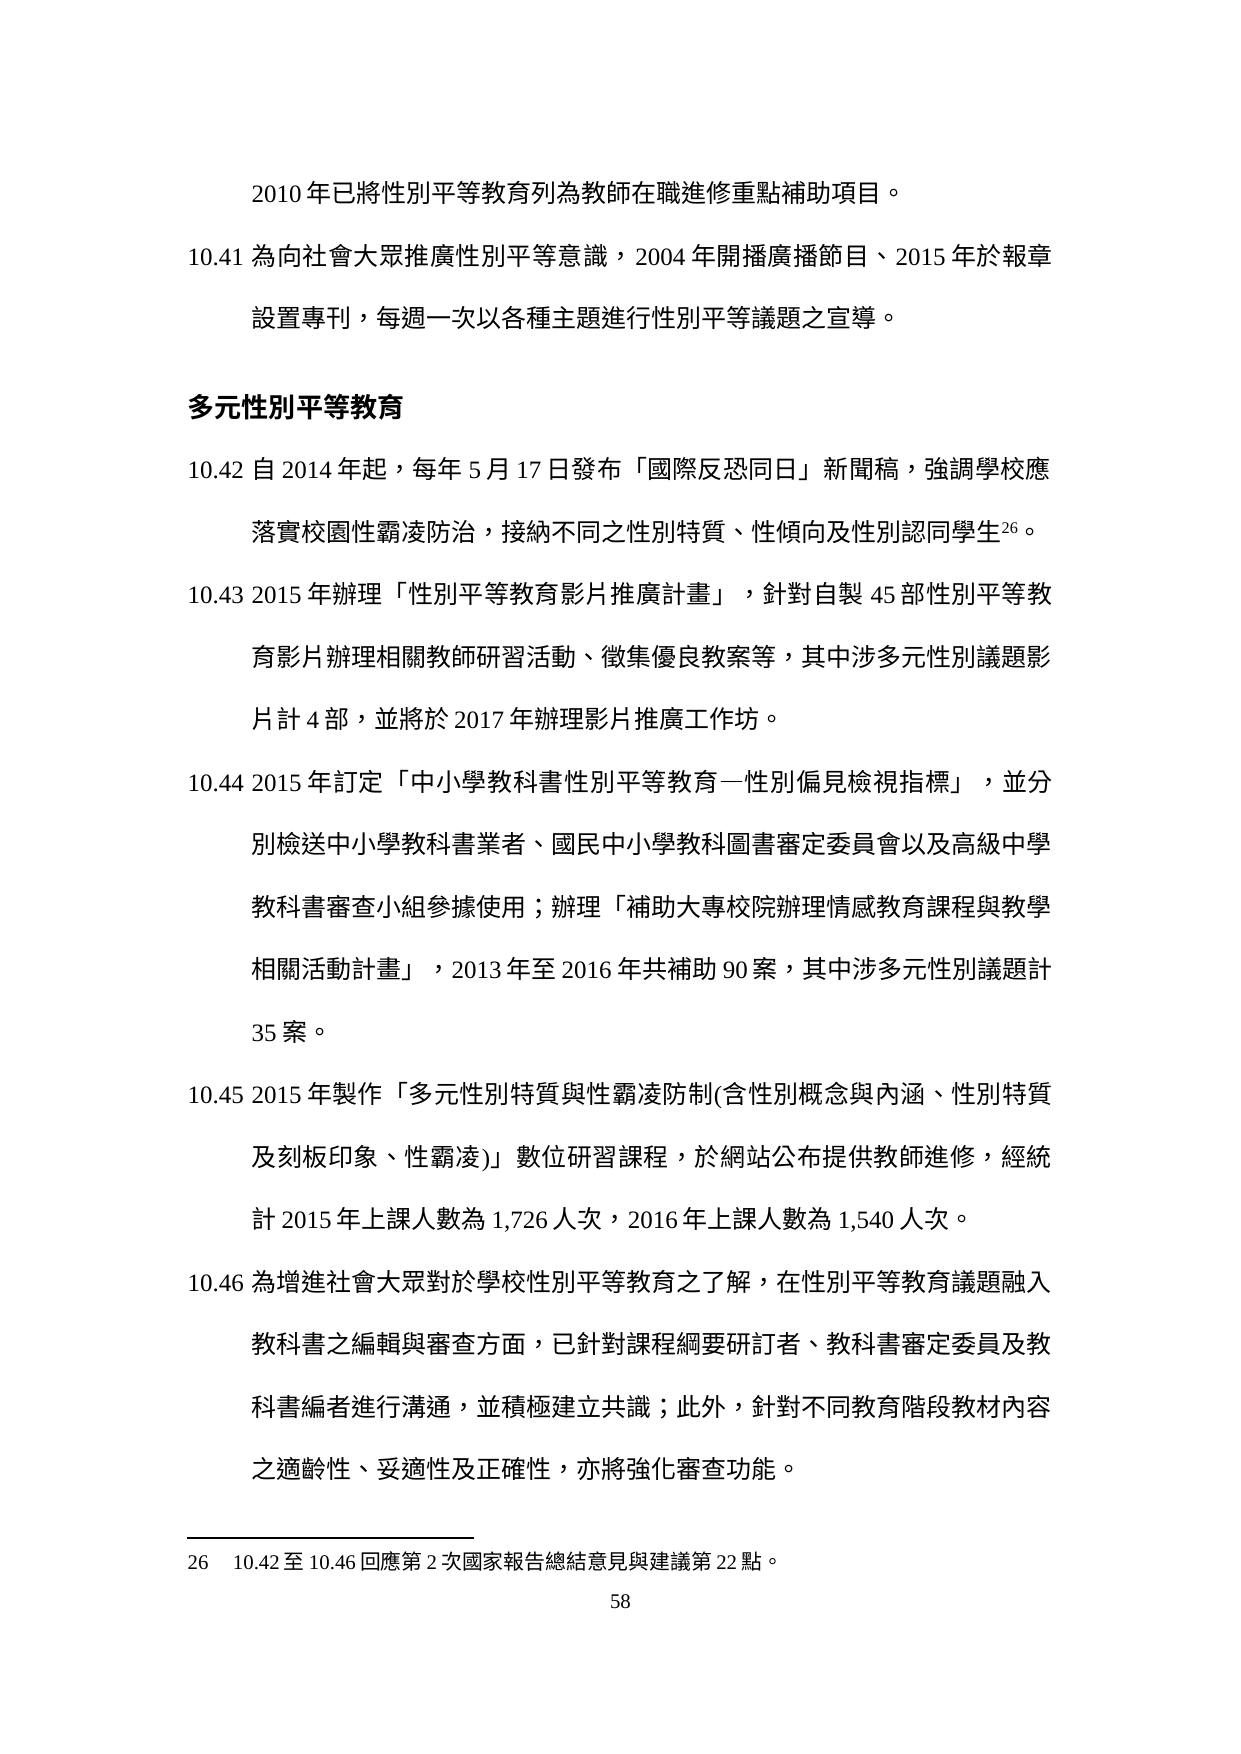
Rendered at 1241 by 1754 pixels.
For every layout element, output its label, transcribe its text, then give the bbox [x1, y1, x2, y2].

list 2015年訂定「中小學教科書性別平等教育—性別偏見檢視指標」，並分別檢送中小學教科書業者、國民中小學教科圖書審定委員會以及高級中學教科書審查小組參據使用；辦理「補助大專校院辦理情感教育課程與教學相關活動計畫」，2013年至2016 年共補助90案，其中涉多元性別議題計35 案。 [187, 739, 1053, 1051]
list 2015年辦理「性別平等教育影片推廣計畫」，針對自製45部性別平等教育影片辦理相關教師研習活動、徵集優良教案等，其中涉多元性別議題影片計4部，並將於2017年辦理影片推廣工作坊。 [187, 551, 1053, 739]
list 10.42至10.46回應第2次國家報告總結意見與建議第22點。 [187, 1538, 1053, 1576]
subtitle 多元性別平等教育 [187, 364, 1053, 426]
list 2015年製作「多元性別特質與性霸凌防制(含性別概念與內涵、性別特質及刻板印象、性霸凌)」數位研習課程，於網站公布提供教師進修，經統計2015年上課人數為1,726人次，2016年上課人數為1,540人次。 [187, 1051, 1053, 1239]
list 2010年已將性別平等教育列為教師在職進修重點補助項目。 [187, 150, 1053, 212]
list 為向社會大眾推廣性別平等意識，2004年開播廣播節目、2015年於報章設置專刊，每週一次以各種主題進行性別平等議題之宣導。 [187, 212, 1053, 337]
list 自2014年起，每年5月17日發布「國際反恐同日」新聞稿，強調學校應落實校園性霸凌防治，接納不同之性別特質、性傾向及性別認同學生。 [187, 426, 1053, 551]
list 為增進社會大眾對於學校性別平等教育之了解，在性別平等教育議題融入教科書之編輯與審查方面，已針對課程綱要研訂者、教科書審定委員及教科書編者進行溝通，並積極建立共識；此外，針對不同教育階段教材內容之適齡性、妥適性及正確性，亦將強化審查功能。 [187, 1239, 1053, 1489]
